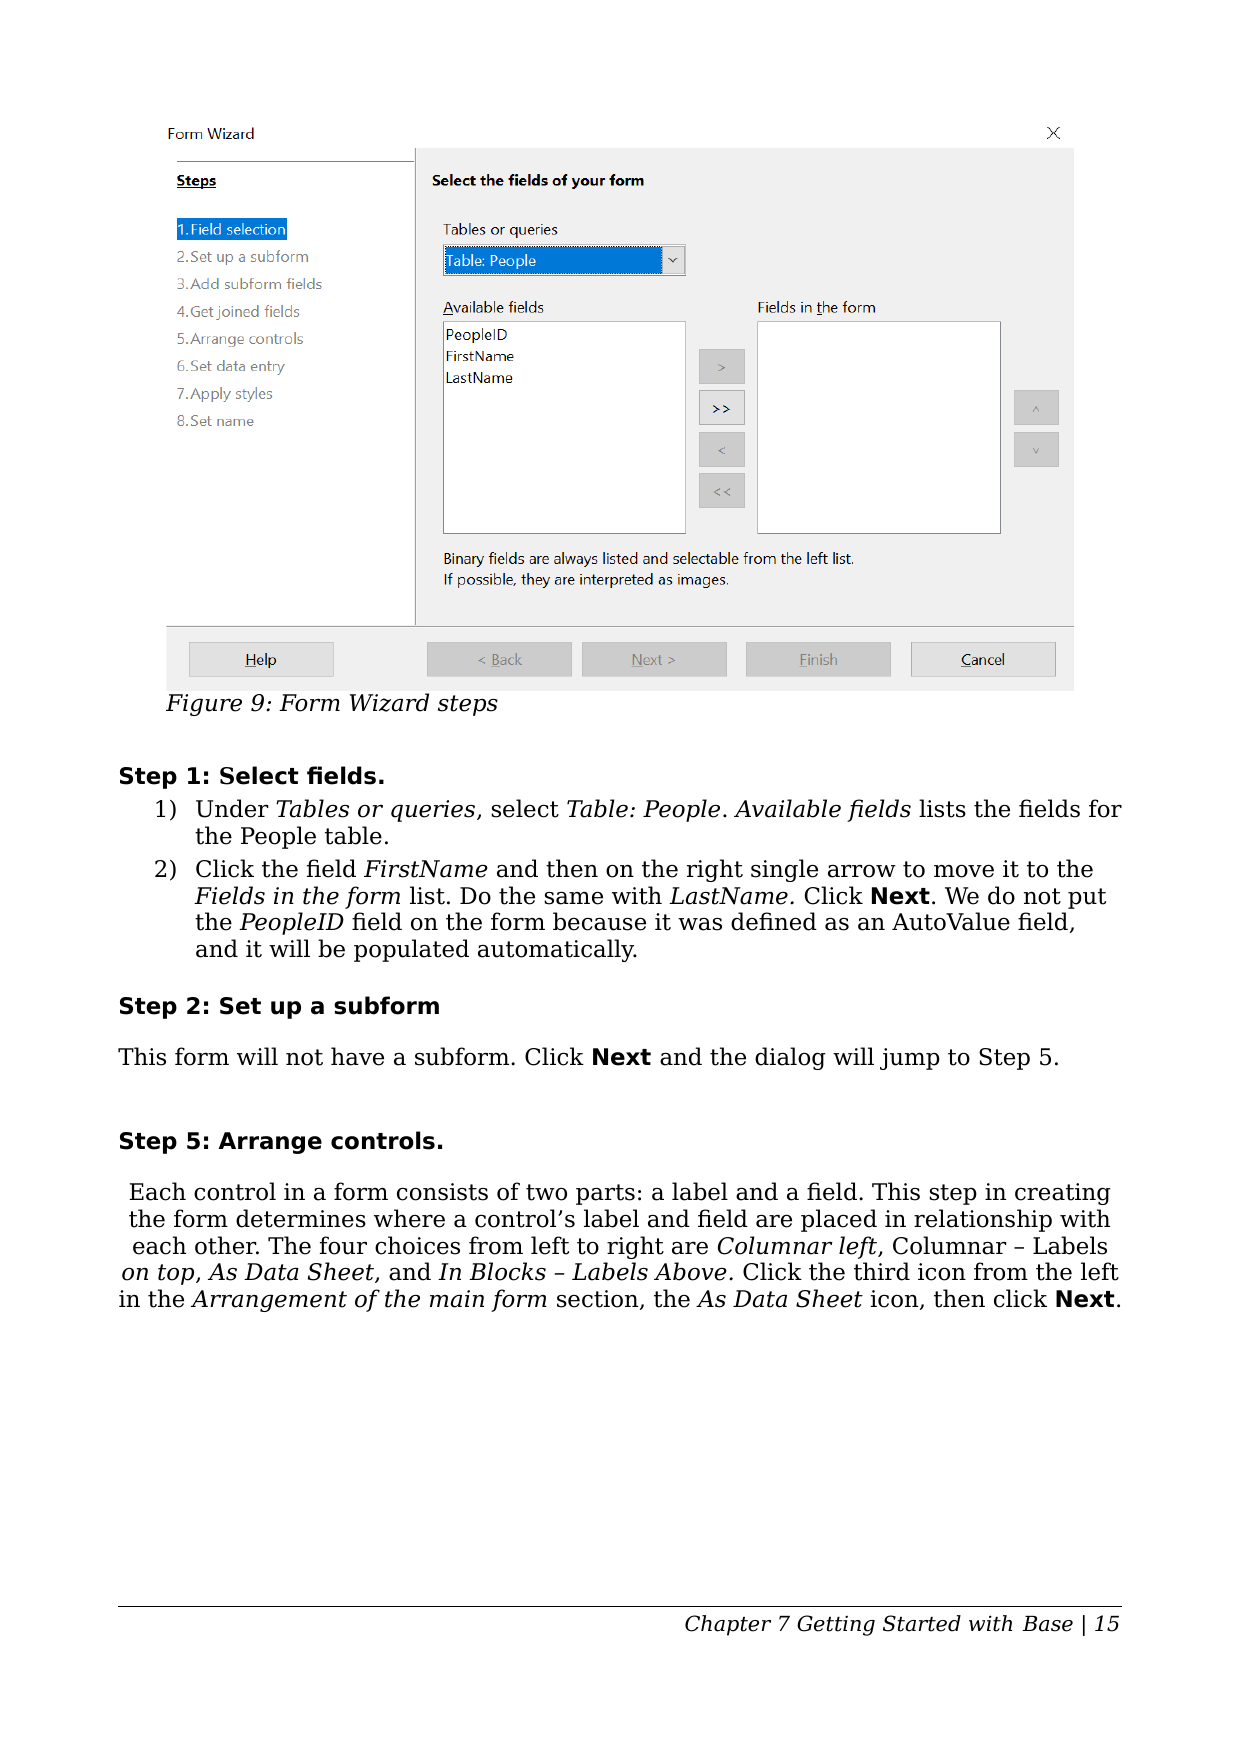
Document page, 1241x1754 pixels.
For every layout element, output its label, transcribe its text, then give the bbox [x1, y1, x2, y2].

text Figure 9: Form Wizard steps [166, 691, 1074, 717]
text Step 2: Set up a subform [118, 993, 1122, 1020]
text Each control in a form consists of two parts: a label and a field. This step in creating the form determines where a control’s label and field are placed in relationship with each other. The four choices from left to right are Columnar left, Columnar – Labels on top, As Data Sheet, and In Blocks – Labels Above. Click the third icon from the left in the Arrangement of the main form section, the As Data Sheet icon, then click Next. [118, 1179, 1122, 1313]
list Step 1: Select fields. [118, 763, 1122, 790]
picture [166, 118, 1074, 691]
text Step 5: Arrange controls. [118, 1128, 1122, 1154]
list Click the field FirstName and then on the right single arrow to move it to the Fields in the form list. Do the same with LastName. Click Next. We do not put the PeopleID field on the form because it was defined as an AutoValue field, and it will be populated automatically. [177, 856, 1122, 963]
list Under Tables or queries, select Table: People. Available fields lists the fields for the People table. [177, 797, 1122, 850]
text This form will not have a subform. Click Next and the dialog will jump to Step 5. [118, 1044, 1122, 1071]
